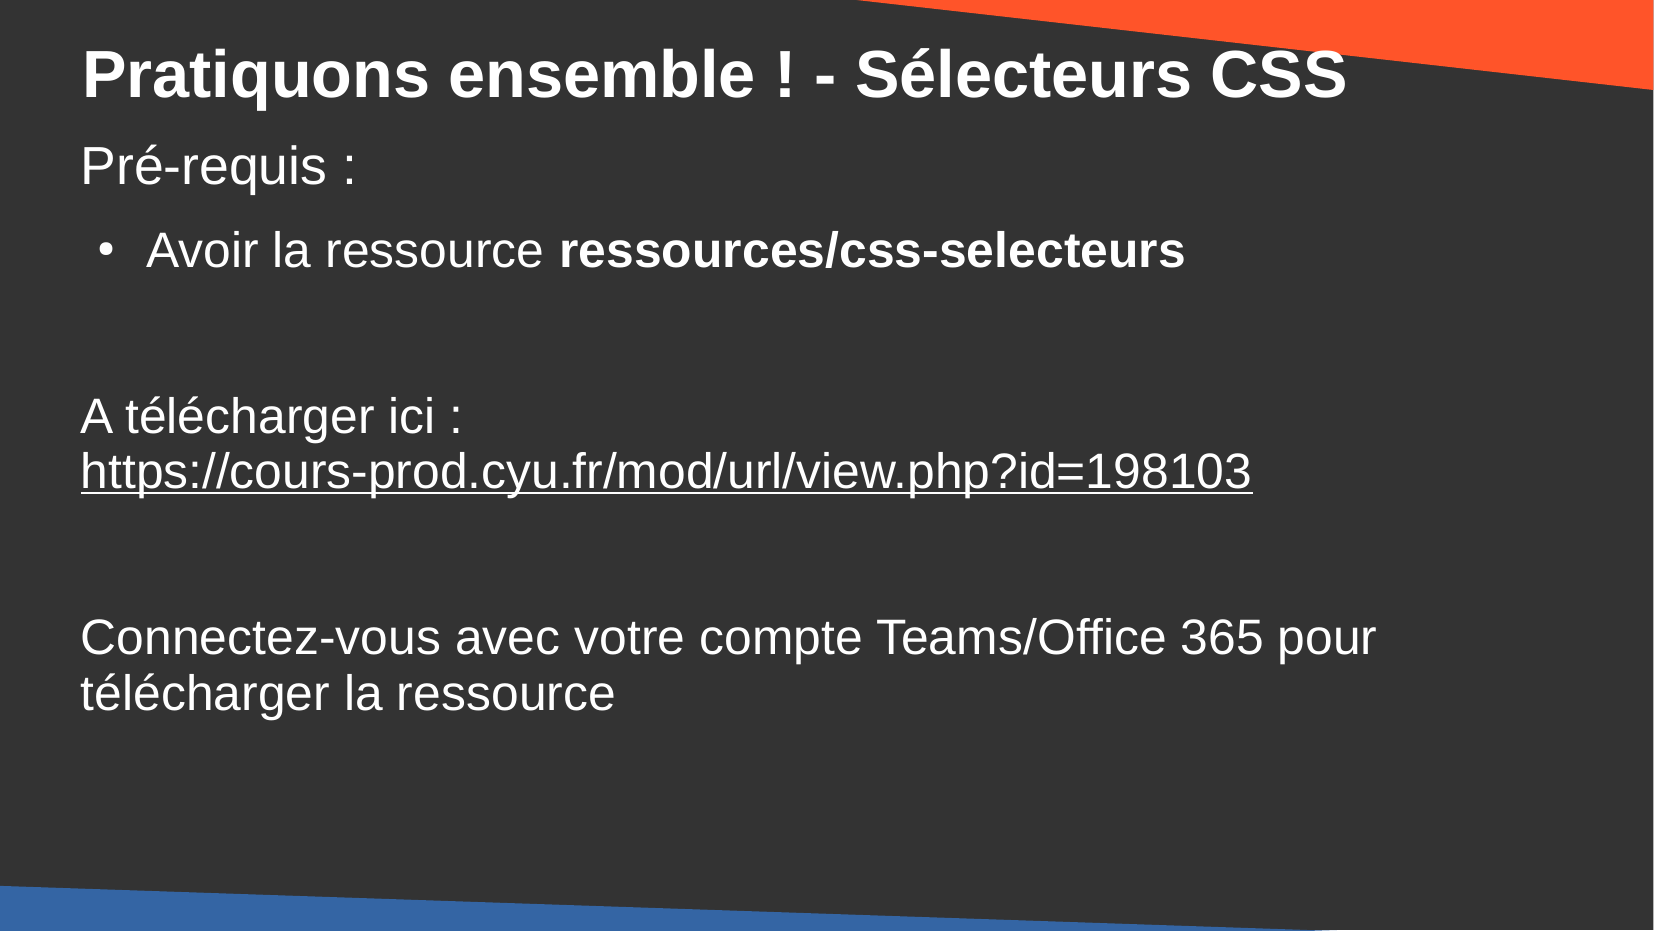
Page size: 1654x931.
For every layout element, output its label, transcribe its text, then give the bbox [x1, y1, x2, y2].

text_box [0, 885, 1337, 931]
list Pré-requis : Avoir la ressource ressources/css-selecteurs A télécharger ici : https://cours-prod.cyu.fr/mod/url/view.php?id=198103 Connectez-vous avec votre compte Teams/Office 365 pour télécharger la ressource [80, 135, 1620, 721]
text_box [856, 0, 1654, 91]
title Pratiquons ensemble ! - Sélecteurs CSS [82, 37, 1571, 114]
